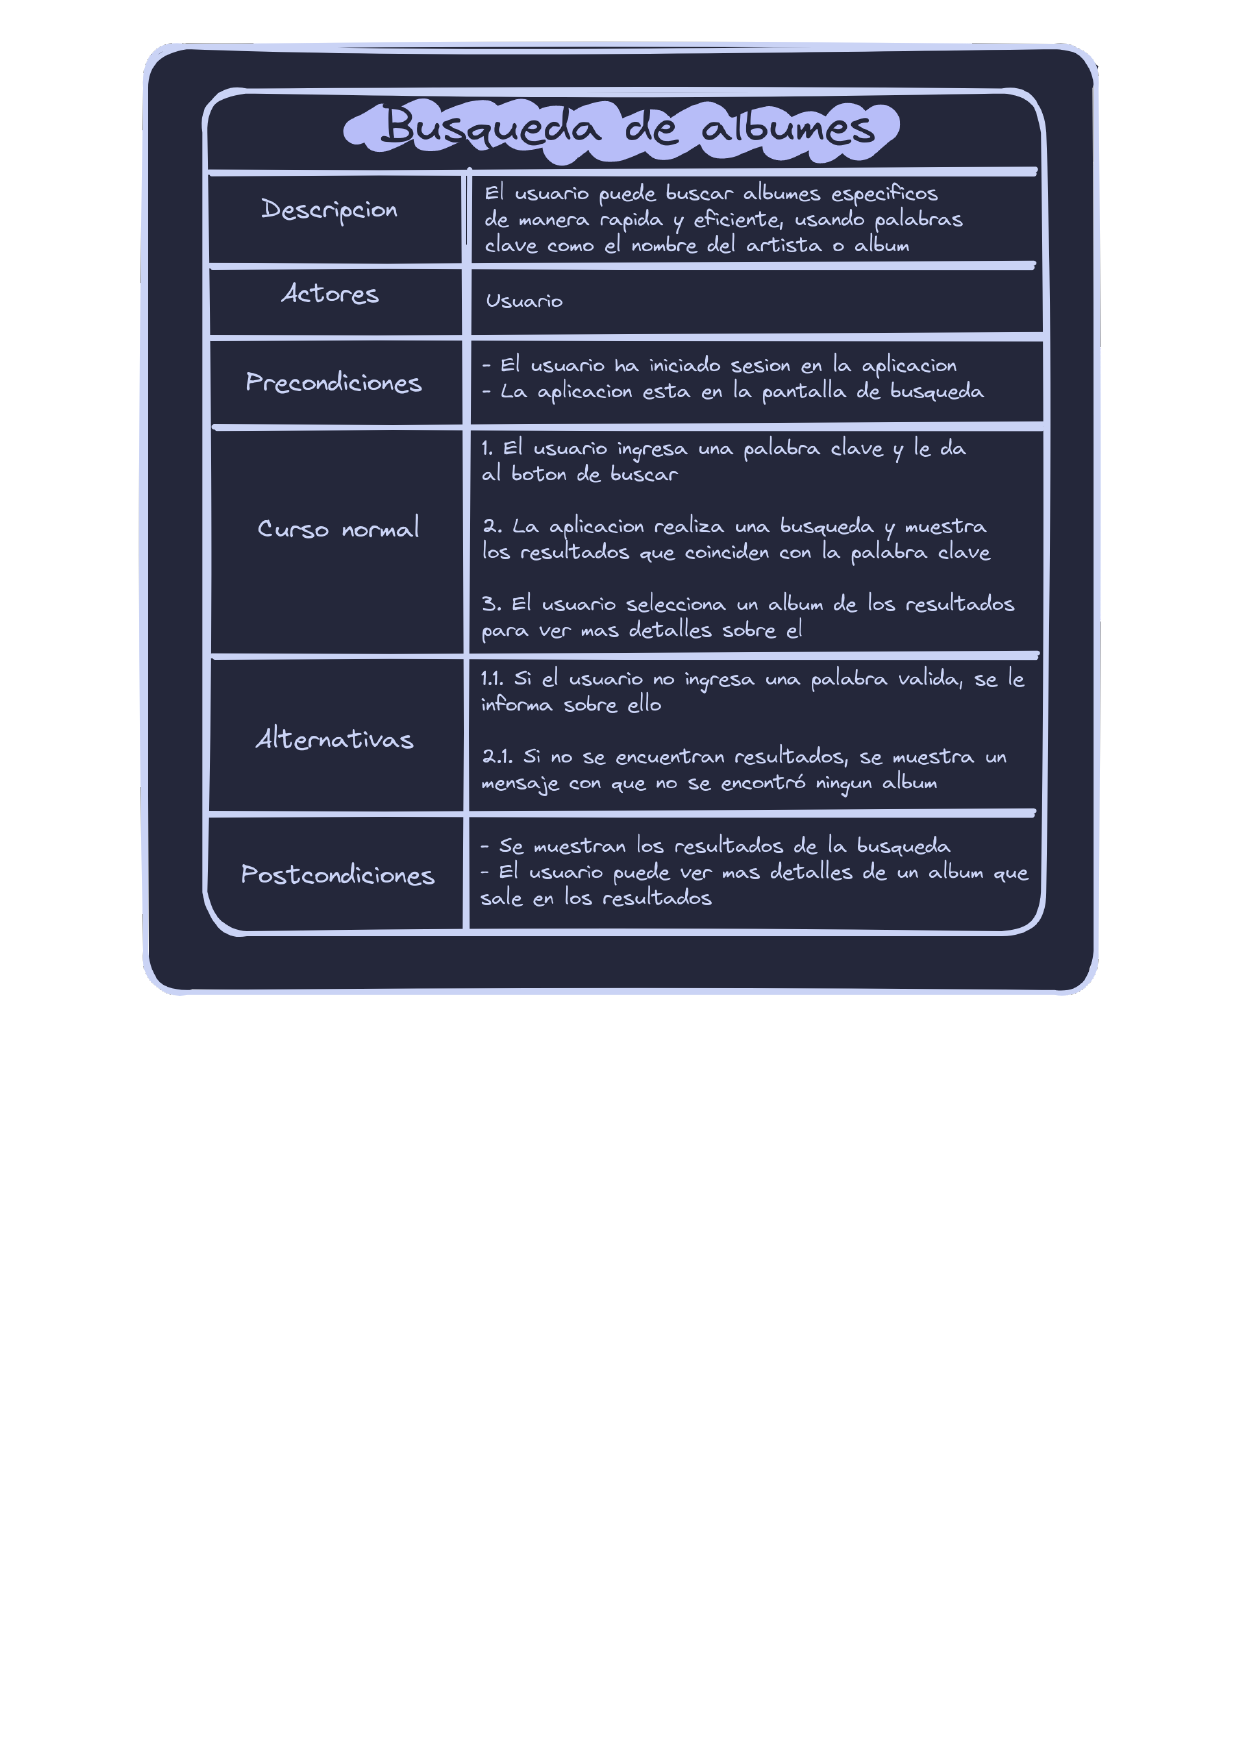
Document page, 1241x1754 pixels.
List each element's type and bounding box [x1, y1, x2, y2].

picture [118, 19, 1123, 1019]
